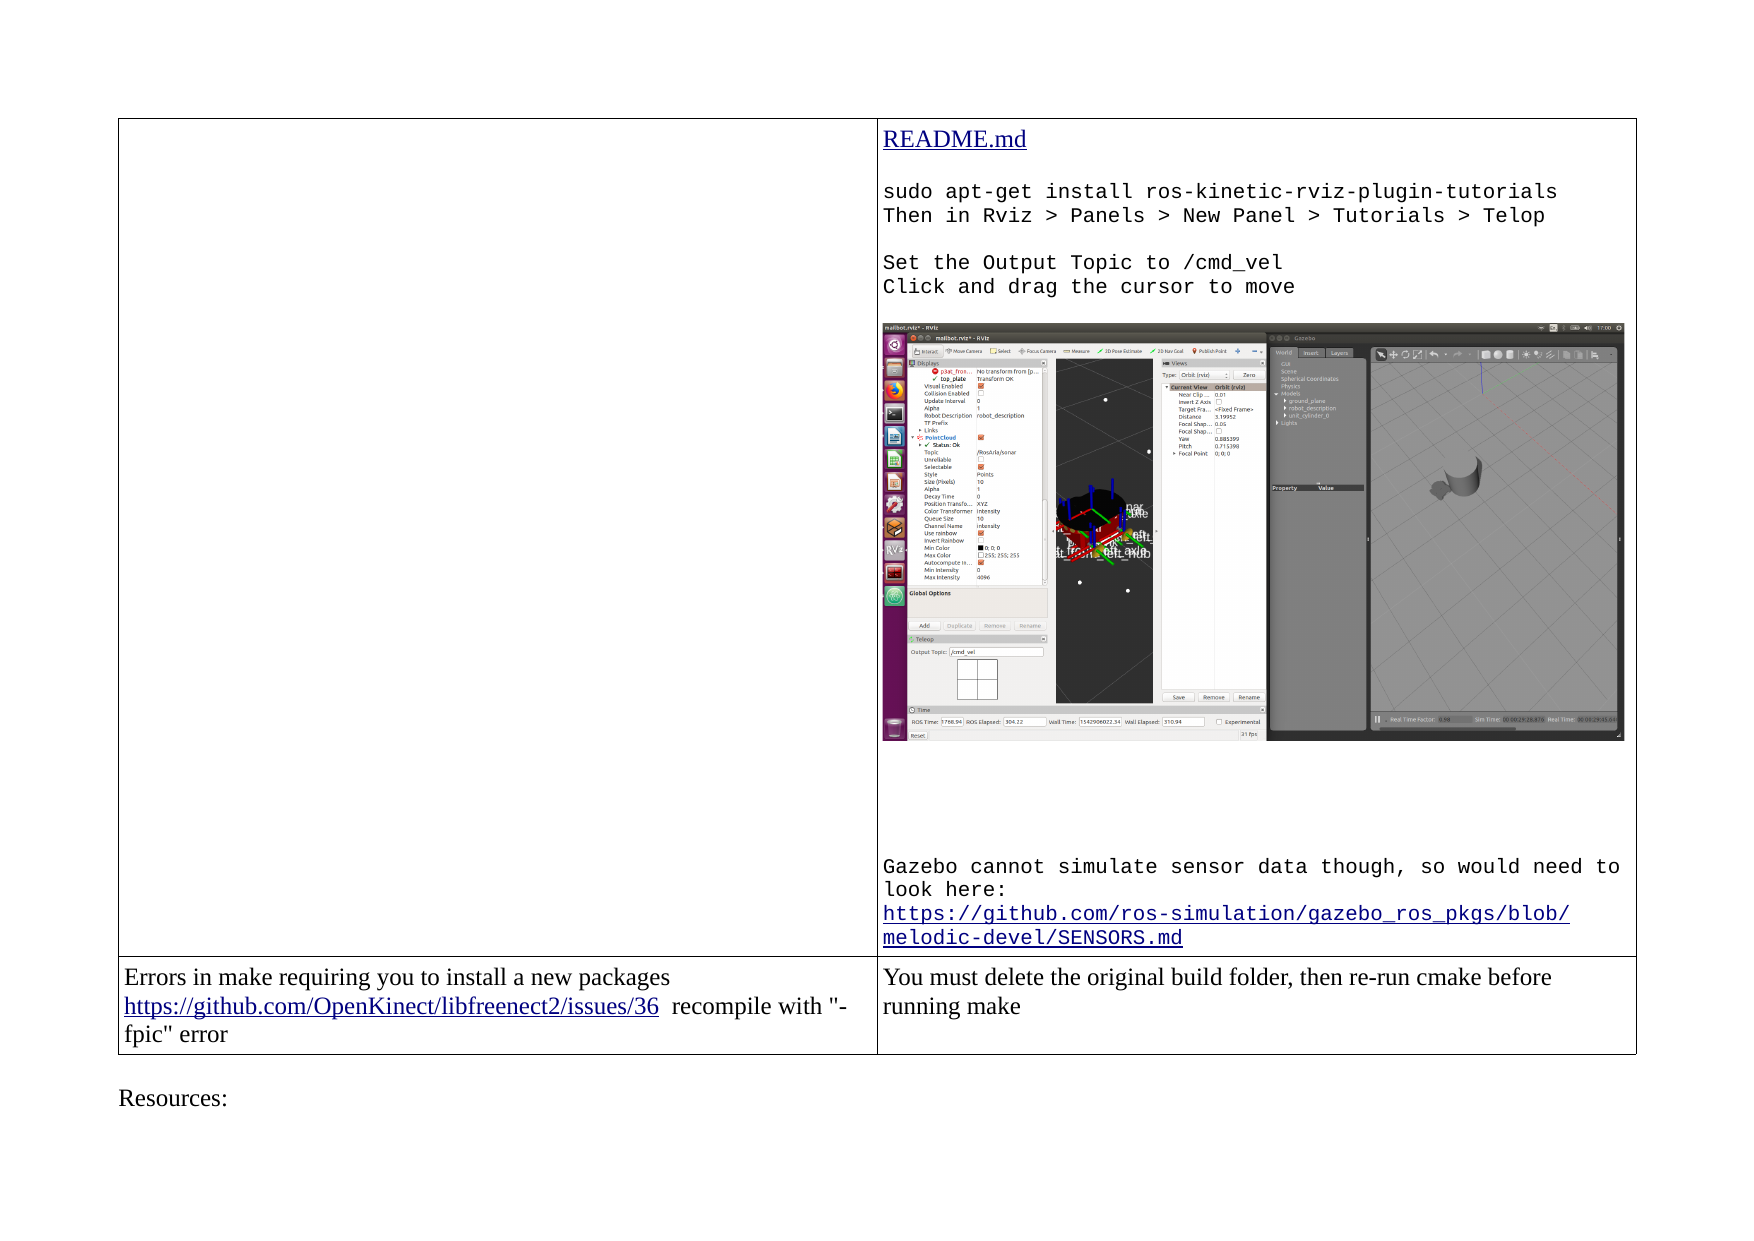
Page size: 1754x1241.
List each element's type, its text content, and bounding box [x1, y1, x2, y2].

table_cell Errors in make requiring you to install a new packages https://github.com/OpenKinect/libfreenect2/issues/36 recompile with "-fpic" error [119, 957, 877, 1054]
table_cell README.md sudo apt-get install ros-kinetic-rviz-plugin-tutorials Then in Rviz > Panels > New Panel > Tutorials > Telop Set the Output Topic to /cmd_vel Click and drag the cursor to move Gazebo cannot simulate sensor data though, so would need to look here: https://github.com/ros-simulation/gazebo_ros_pkgs/blob/melodic-devel/SENSORS.md [878, 119, 1636, 956]
picture [882, 323, 1625, 741]
table_cell [119, 119, 877, 956]
text Resources: [118, 1083, 1636, 1112]
table_cell You must delete the original build folder, then re-run cmake before running make [878, 957, 1636, 1054]
